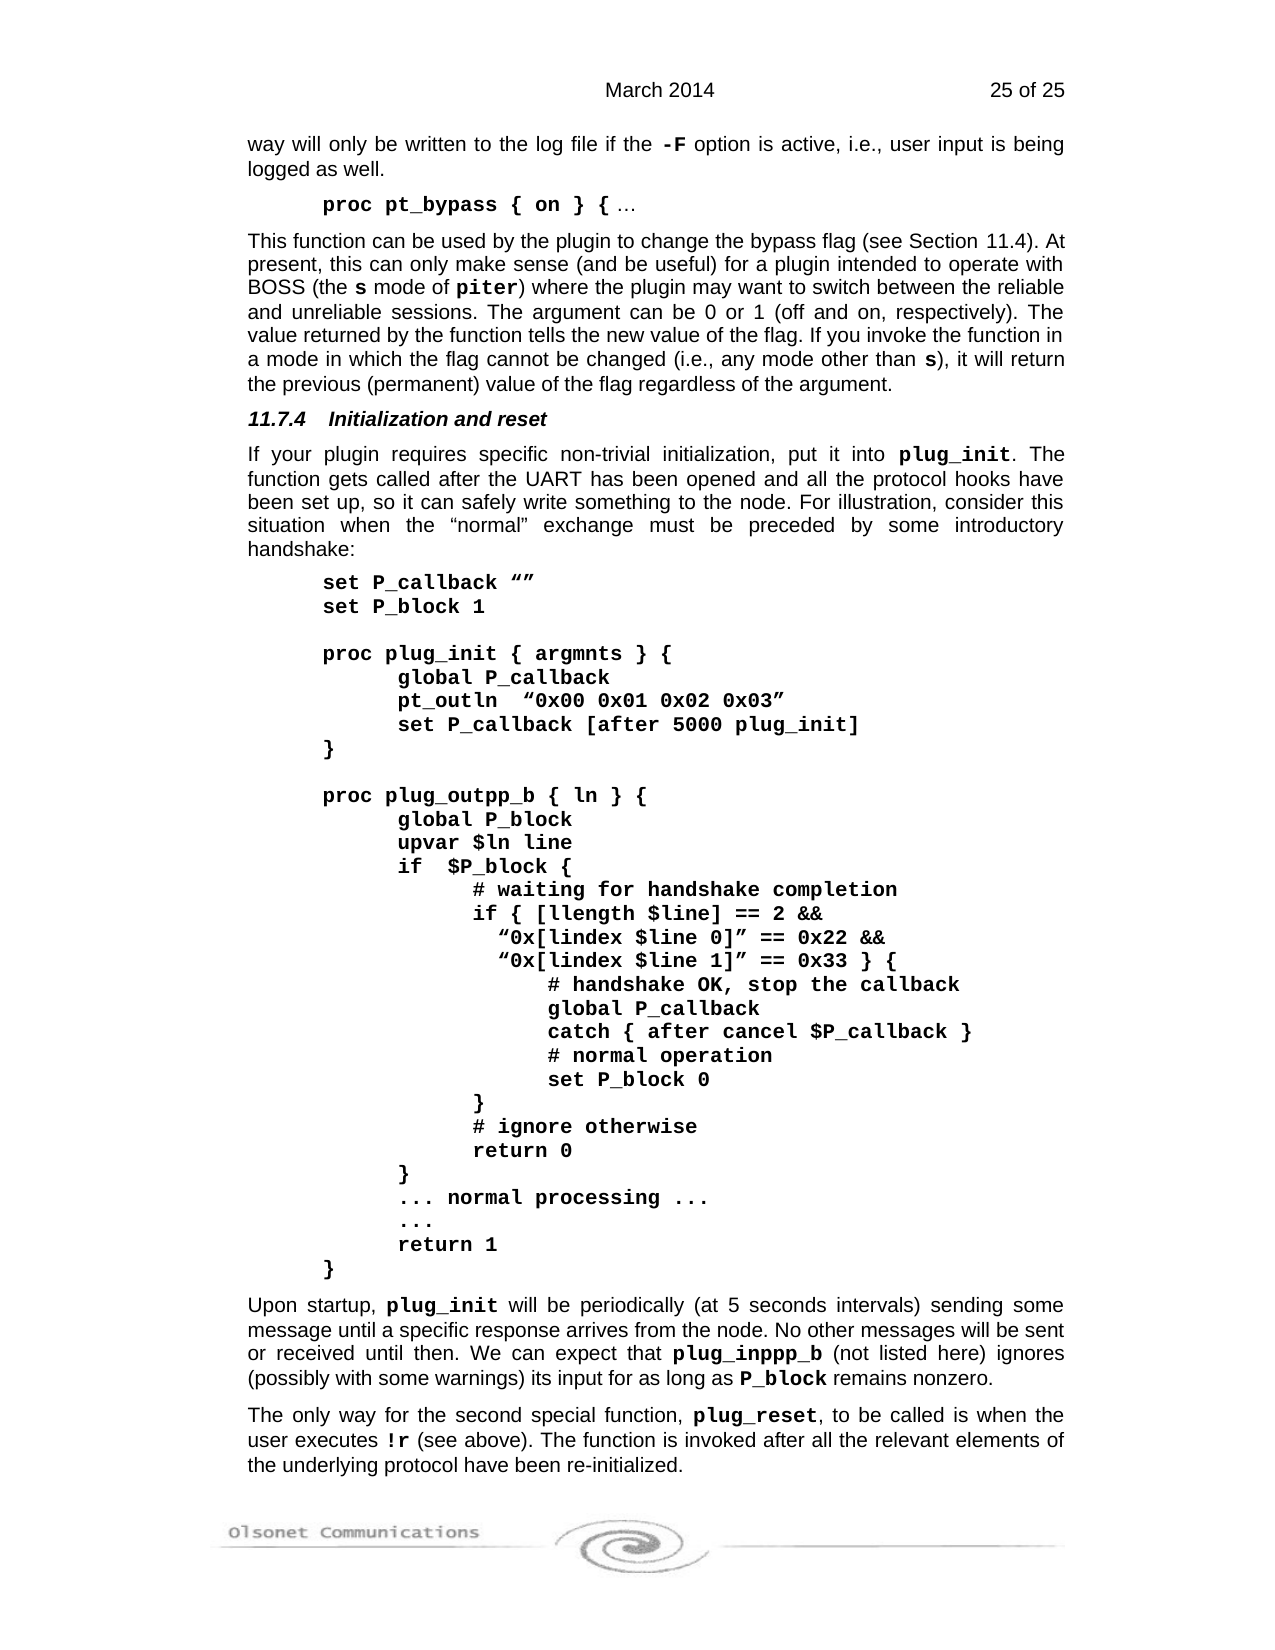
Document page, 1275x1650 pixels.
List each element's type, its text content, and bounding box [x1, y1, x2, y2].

text set P_block 1 [247, 596, 1065, 619]
text way will only be written to the log file if the -F option is active, i.e., user input is being logged as well. [247, 132, 1065, 181]
text global P_callback [247, 998, 1065, 1021]
text The only way for the second special function, plug_reset, to be called is when the user executes !r (see above). The function is invoked after all the relevant elements of the underlying protocol have been re-initialized. [247, 1403, 1065, 1477]
text This function can be used by the plugin to change the bypass flag (see Section 11.4). At present, this can only make sense (and be useful) for a plugin intended to operate with BOSS (the s mode of piter) where the plugin may want to switch between the reliable and unreliable sessions. The argument can be 0 or 1 (off and on, respectively). The value returned by the function tells the new value of the flag. If you invoke the function in a mode in which the flag cannot be changed (i.e., any mode other than s), it will return the previous (permanent) value of the flag regardless of the argument. [247, 229, 1065, 396]
text proc pt_bypass { on } { … [247, 192, 1065, 217]
text set P_callback “” [247, 572, 1065, 596]
text } [247, 738, 1065, 761]
text } [247, 1092, 1065, 1116]
text # waiting for handshake completion [247, 879, 1065, 903]
text # ignore otherwise [247, 1116, 1065, 1139]
subtitle Initialization and reset [248, 407, 1065, 431]
text set P_callback [after 5000 plug_init] [247, 714, 1065, 738]
text “0x[lindex $line 1]” == 0x33 } { [247, 950, 1065, 974]
text pt_outln “0x00 0x01 0x02 0x03” [247, 690, 1065, 714]
text proc plug_init { argmnts } { [247, 643, 1065, 667]
text upvar $ln line [247, 832, 1065, 856]
text ... [247, 1211, 1065, 1234]
text return 0 [247, 1139, 1065, 1163]
picture [210, 1504, 1065, 1596]
text global P_block [247, 808, 1065, 832]
text if $P_block { [247, 856, 1065, 879]
text global P_callback [247, 667, 1065, 690]
text ... normal processing ... [247, 1187, 1065, 1211]
text catch { after cancel $P_callback } [247, 1021, 1065, 1045]
text “0x[lindex $line 0]” == 0x22 && [247, 927, 1065, 950]
text # handshake OK, stop the callback [247, 974, 1065, 998]
text } [247, 1163, 1065, 1187]
text Upon startup, plug_init will be periodically (at 5 seconds intervals) sending some message until a specific response arrives from the node. No other messages will be sent or received until then. We can expect that plug_inppp_b (not listed here) ignores (possibly with some warnings) its input for as long as P_block remains nonzero. [247, 1293, 1065, 1392]
text if { [llength $line] == 2 && [247, 903, 1065, 927]
text # normal operation [247, 1045, 1065, 1069]
text } [247, 1258, 1065, 1281]
text If your plugin requires specific non-trivial initialization, put it into plug_init. The function gets called after the UART has been opened and all the protocol hooks have been set up, so it can safely write something to the node. For illustration, consider this situation when the “normal” exchange must be preceded by some introductory handshake: [247, 442, 1065, 560]
text proc plug_outpp_b { ln } { [247, 785, 1065, 808]
text return 1 [247, 1234, 1065, 1258]
text set P_block 0 [247, 1069, 1065, 1092]
